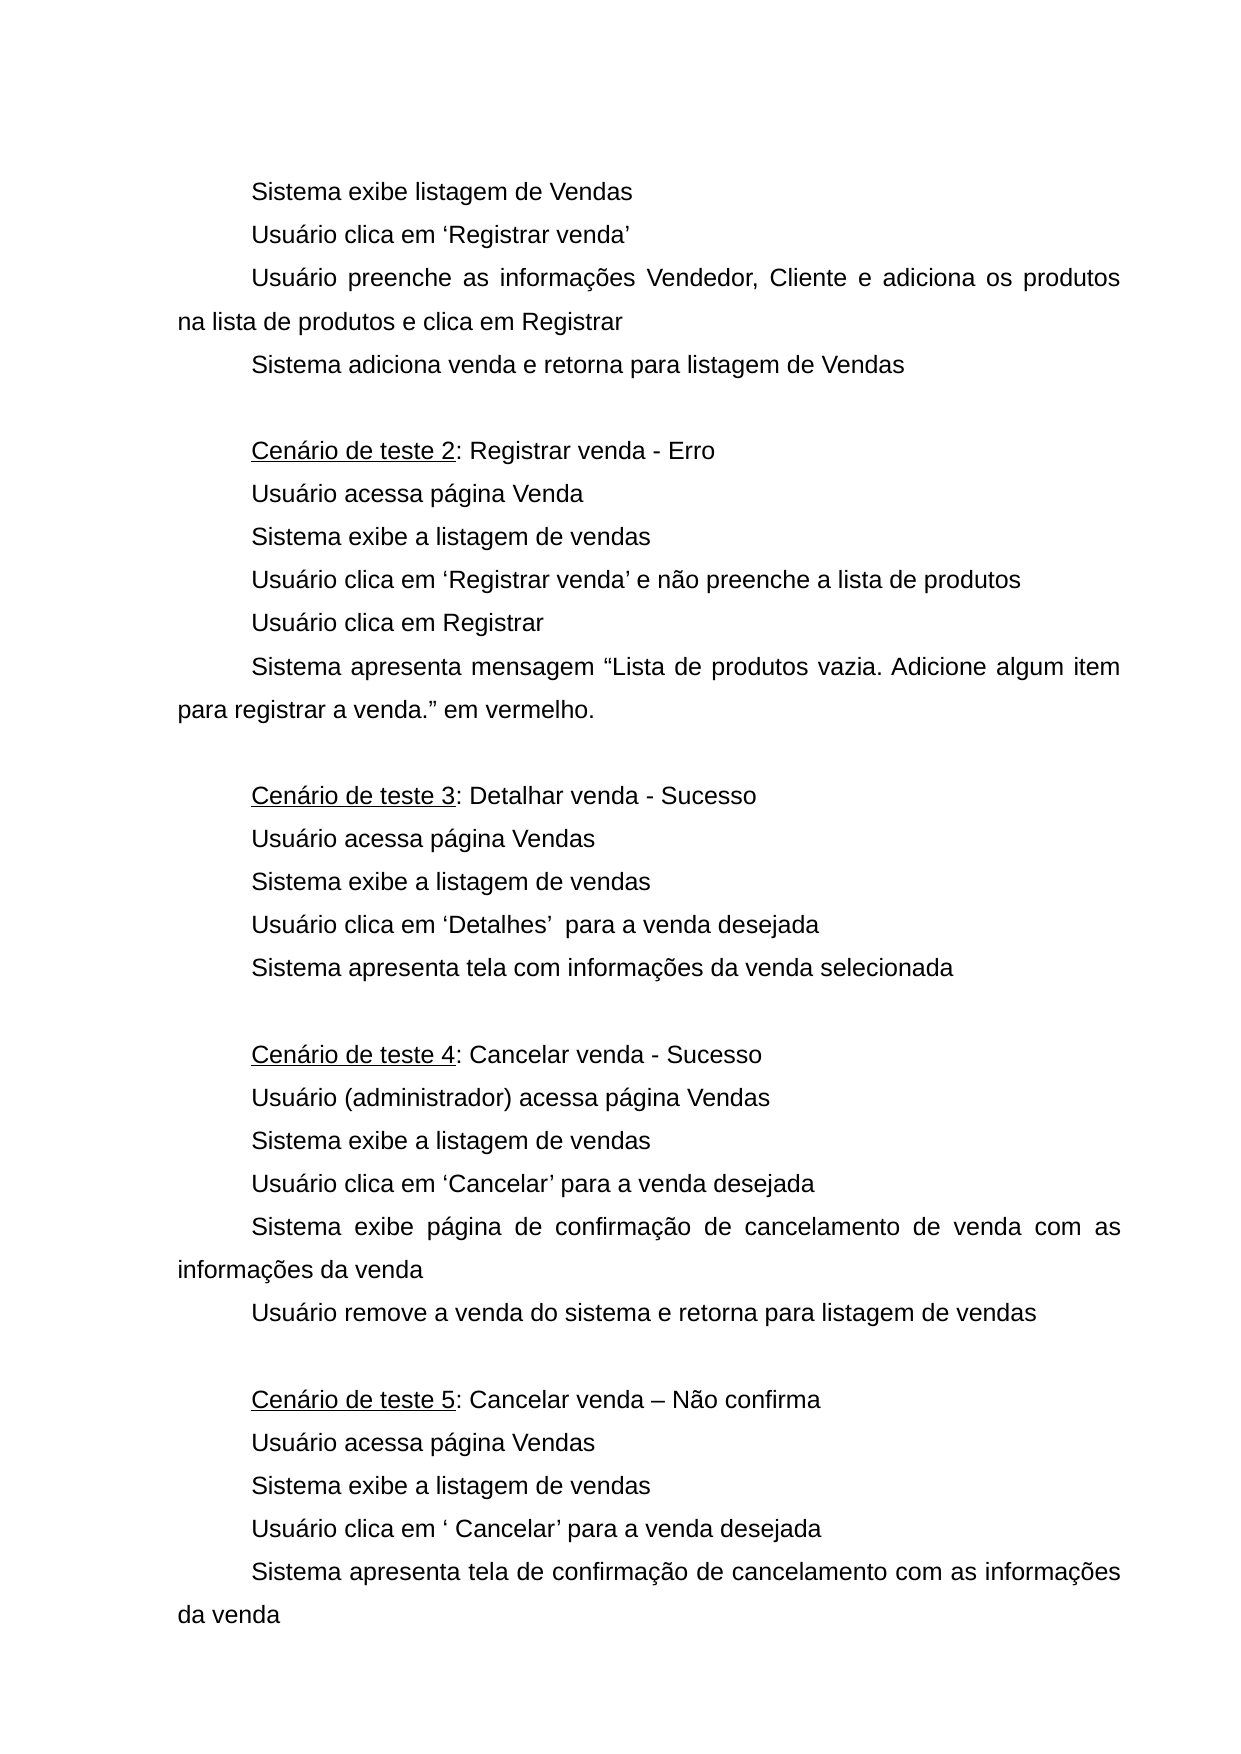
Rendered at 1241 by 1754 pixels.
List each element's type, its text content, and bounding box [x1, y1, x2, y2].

text Usuário clica em ‘Registrar venda’ [177, 220, 1122, 249]
text Cenário de teste 5: Cancelar venda – Não confirma [177, 1385, 1122, 1413]
text Sistema exibe a listagem de vendas [177, 1471, 1122, 1500]
text Cenário de teste 2: Registrar venda - Erro [177, 436, 1122, 465]
text Cenário de teste 3: Detalhar venda - Sucesso [177, 781, 1122, 810]
text Usuário clica em ‘Cancelar’ para a venda desejada [177, 1169, 1122, 1198]
text Usuário remove a venda do sistema e retorna para listagem de vendas [177, 1298, 1122, 1327]
text Sistema apresenta tela com informações da venda selecionada [177, 953, 1122, 982]
text Sistema exibe a listagem de vendas [177, 867, 1122, 896]
text Usuário clica em ‘Detalhes’ para a venda desejada [177, 910, 1122, 939]
text Sistema apresenta tela de confirmação de cancelamento com as informações da venda [177, 1557, 1122, 1629]
text Sistema exibe a listagem de vendas [177, 522, 1122, 551]
text Usuário clica em Registrar [177, 608, 1122, 637]
text Sistema exibe listagem de Vendas [177, 177, 1122, 206]
text Sistema adiciona venda e retorna para listagem de Vendas [177, 350, 1122, 378]
text Sistema exibe a listagem de vendas [177, 1126, 1122, 1155]
text Usuário clica em ‘Registrar venda’ e não preenche a lista de produtos [177, 565, 1122, 594]
text Usuário clica em ‘ Cancelar’ para a venda desejada [177, 1514, 1122, 1543]
text Sistema apresenta mensagem “Lista de produtos vazia. Adicione algum item para registrar a venda.” em vermelho. [177, 652, 1122, 723]
text Usuário acessa página Vendas [177, 1428, 1122, 1457]
text Usuário preenche as informações Vendedor, Cliente e adiciona os produtos na lista de produtos e clica em Registrar [177, 263, 1122, 335]
text Usuário acessa página Vendas [177, 824, 1122, 853]
text Cenário de teste 4: Cancelar venda - Sucesso [177, 1040, 1122, 1068]
text Usuário acessa página Venda [177, 479, 1122, 508]
text Sistema exibe página de confirmação de cancelamento de venda com as informações da venda [177, 1212, 1122, 1284]
text Usuário (administrador) acessa página Vendas [177, 1083, 1122, 1112]
